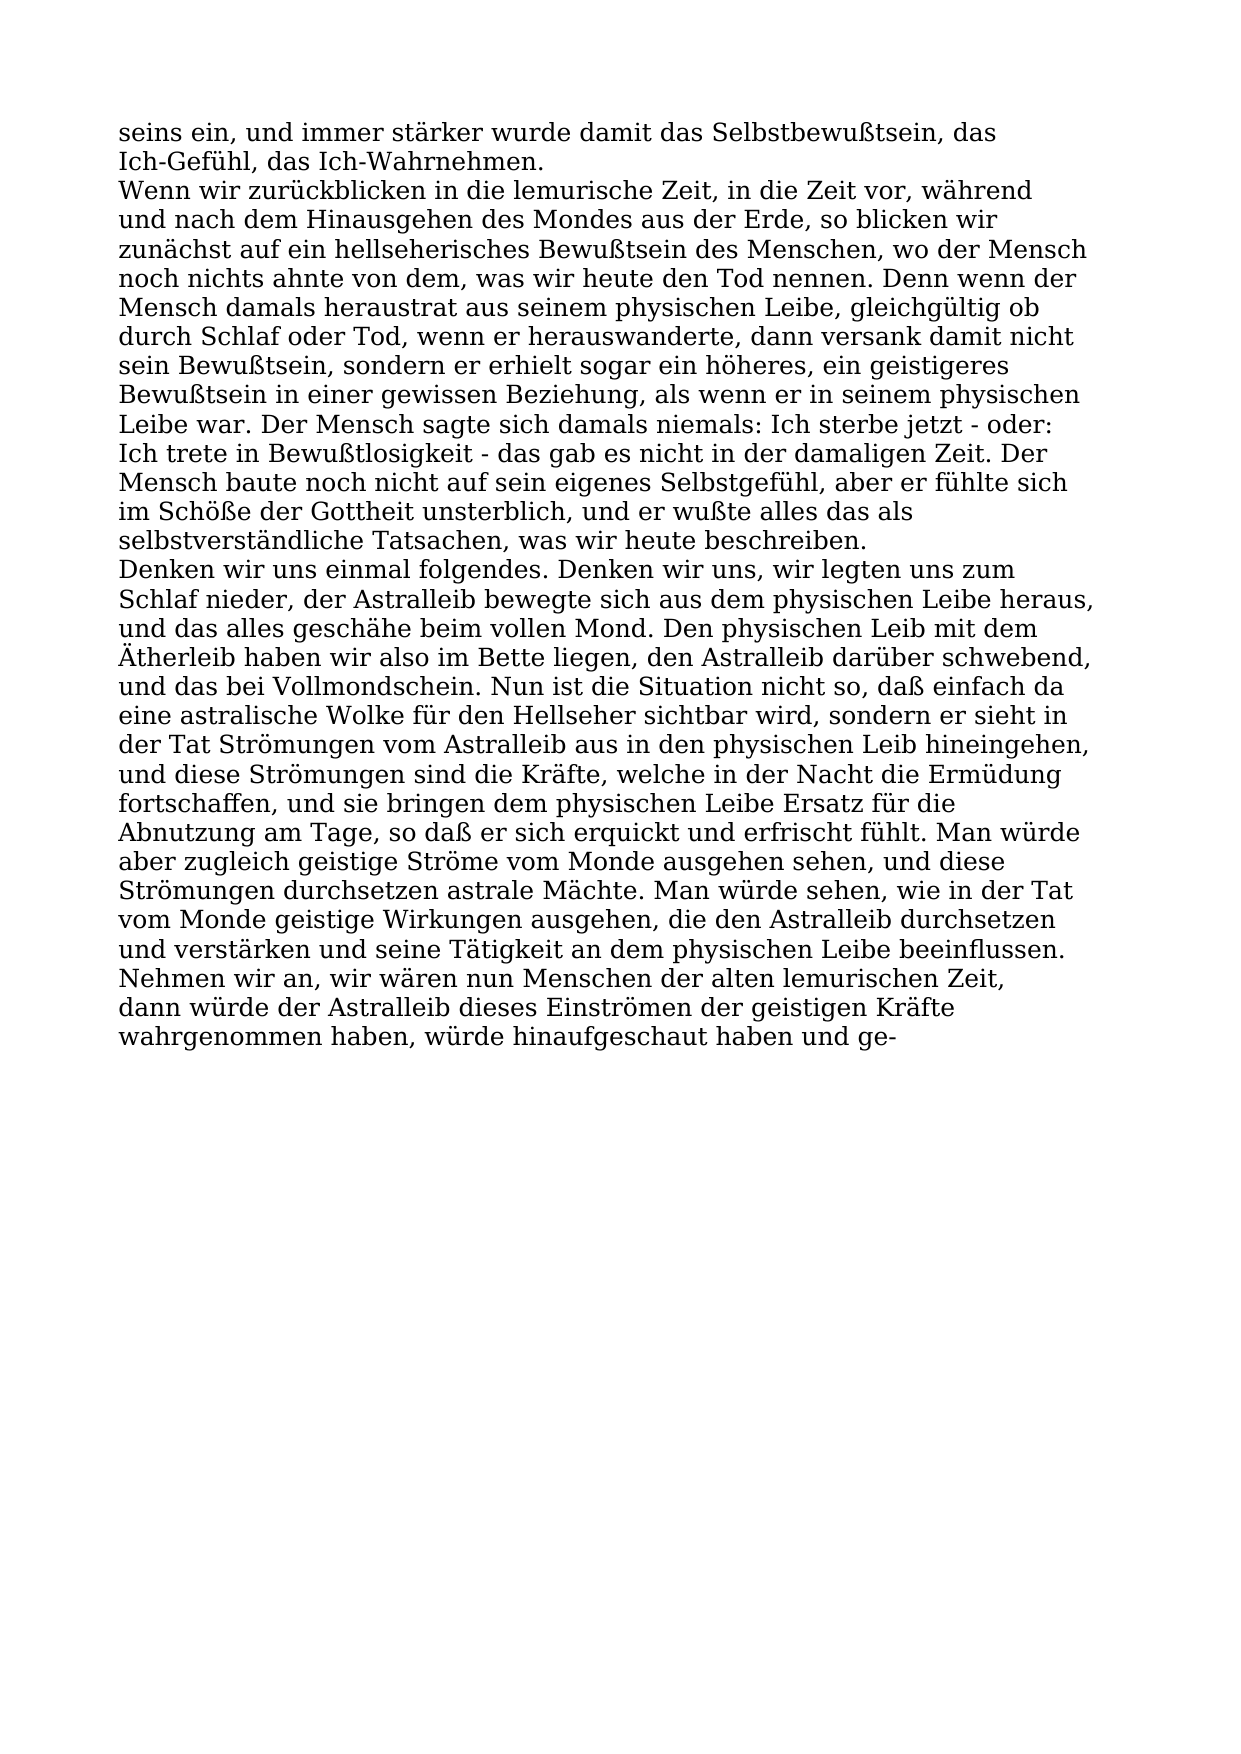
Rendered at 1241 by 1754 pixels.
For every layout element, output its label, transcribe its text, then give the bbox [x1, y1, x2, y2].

text zunächst auf ein hellseherisches Bewußtsein des Menschen, wo der Mensch [118, 235, 1122, 264]
text dann würde der Astralleib dieses Einströmen der geistigen Kräfte [118, 993, 1122, 1022]
text vom Monde geistige Wirkungen ausgehen, die den Astralleib durchsetzen [118, 906, 1122, 935]
text durch Schlaf oder Tod, wenn er herauswanderte, dann versank damit nicht [118, 322, 1122, 351]
text noch nichts ahnte von dem, was wir heute den Tod nennen. Denn wenn der [118, 264, 1122, 293]
text Ätherleib haben wir also im Bette liegen, den Astralleib darüber schwebend, [118, 643, 1122, 672]
text und das bei Vollmondschein. Nun ist die Situation nicht so, daß einfach da [118, 672, 1122, 701]
text Wenn wir zurückblicken in die lemurische Zeit, in die Zeit vor, während [118, 176, 1122, 206]
text Mensch baute noch nicht auf sein eigenes Selbstgefühl, aber er fühlte sich [118, 468, 1122, 497]
text Schlaf nieder, der Astralleib bewegte sich aus dem physischen Leibe heraus, [118, 585, 1122, 614]
text Ich trete in Bewußtlosigkeit - das gab es nicht in der damaligen Zeit. Der [118, 439, 1122, 468]
text und nach dem Hinausgehen des Mondes aus der Erde, so blicken wir [118, 206, 1122, 235]
text eine astralische Wolke für den Hellseher sichtbar wird, sondern er sieht in [118, 701, 1122, 731]
text Denken wir uns einmal folgendes. Denken wir uns, wir legten uns zum [118, 556, 1122, 585]
text der Tat Strömungen vom Astralleib aus in den physischen Leib hineingehen, [118, 731, 1122, 760]
text wahrgenommen haben, würde hinaufgeschaut haben und ge- [118, 1022, 1122, 1051]
text selbstverständliche Tatsachen, was wir heute beschreiben. [118, 526, 1122, 556]
text aber zugleich geistige Ströme vom Monde ausgehen sehen, und diese [118, 847, 1122, 876]
text fortschaffen, und sie bringen dem physischen Leibe Ersatz für die [118, 789, 1122, 818]
text Abnutzung am Tage, so daß er sich erquickt und erfrischt fühlt. Man würde [118, 818, 1122, 847]
text Strömungen durchsetzen astrale Mächte. Man würde sehen, wie in der Tat [118, 876, 1122, 906]
text Bewußtsein in einer gewissen Beziehung, als wenn er in seinem physischen [118, 381, 1122, 410]
text Nehmen wir an, wir wären nun Menschen der alten lemurischen Zeit, [118, 964, 1122, 993]
text und diese Strömungen sind die Kräfte, welche in der Nacht die Ermüdung [118, 760, 1122, 789]
text und das alles geschähe beim vollen Mond. Den physischen Leib mit dem [118, 614, 1122, 643]
text seins ein, und immer stärker wurde damit das Selbstbewußtsein, das [118, 118, 1122, 147]
text Mensch damals heraustrat aus seinem physischen Leibe, gleichgültig ob [118, 293, 1122, 322]
text Leibe war. Der Mensch sagte sich damals niemals: Ich sterbe jetzt - oder: [118, 410, 1122, 439]
text im Schöße der Gottheit unsterblich, und er wußte alles das als [118, 497, 1122, 526]
text Ich-Gefühl, das Ich-Wahrnehmen. [118, 147, 1122, 176]
text sein Bewußtsein, sondern er erhielt sogar ein höheres, ein geistigeres [118, 351, 1122, 381]
text und verstärken und seine Tätigkeit an dem physischen Leibe beeinflussen. [118, 935, 1122, 964]
